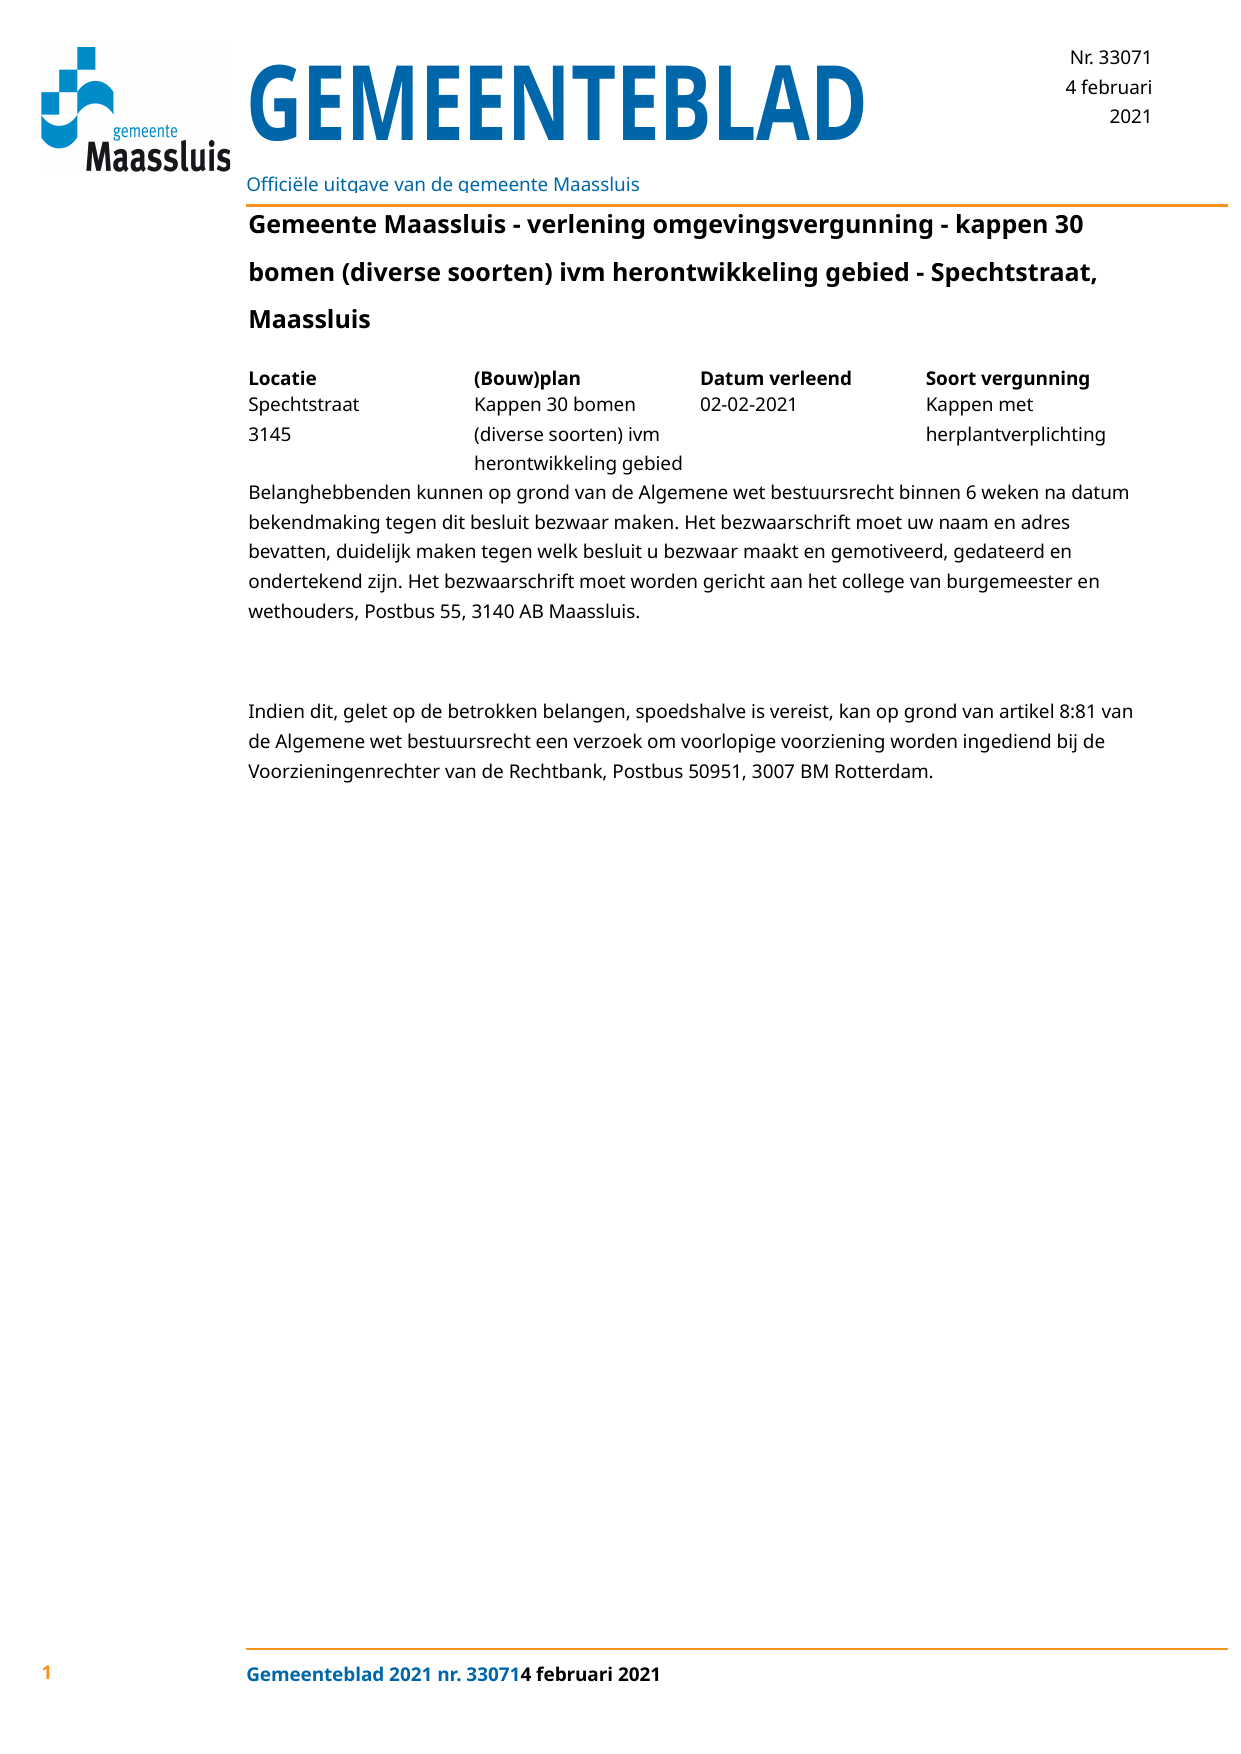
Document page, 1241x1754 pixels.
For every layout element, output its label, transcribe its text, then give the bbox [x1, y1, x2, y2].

table_cell Kappen met herplantverplichting [926, 391, 1152, 476]
table_header Soort vergunning [926, 366, 1152, 391]
table_cell 02-02-2021 [700, 391, 926, 476]
table_header (Bouw)plan [474, 366, 700, 391]
table_cell Kappen 30 bomen (diverse soorten) ivm herontwikkeling gebied [474, 391, 700, 476]
table_header Datum verleend [700, 366, 926, 391]
table_header Locatie [248, 366, 474, 391]
picture [41, 47, 231, 172]
text Belanghebbenden kunnen op grond van de Algemene wet bestuursrecht binnen 6 weken na datum bekendmaking tegen dit besluit bezwaar maken. Het bezwaarschrift moet uw naam en adres bevatten, duidelijk maken tegen welk besluit u bezwaar maakt en gemotiveerd, gedateerd en ondertekend zijn. Het bezwaarschrift moet worden gericht aan het college van burgemeester en wethouders, Postbus 55, 3140 AB Maassluis. [248, 479, 1152, 623]
picture [41, 47, 77, 92]
table_cell Spechtstraat 3145 [248, 391, 474, 476]
text Gemeente Maassluis - verlening omgevingsvergunning - kappen 30 bomen (diverse soorten) ivm herontwikkeling gebied - Spechtstraat, Maassluis [248, 207, 1152, 336]
text Indien dit, gelet op de betrokken belangen, spoedshalve is vereist, kan op grond van artikel 8:81 van de Algemene wet bestuursrecht een verzoek om voorlopige voorziening worden ingediend bij de Voorzieningenrechter van de Rechtbank, Postbus 50951, 3007 BM Rotterdam. [248, 699, 1152, 783]
